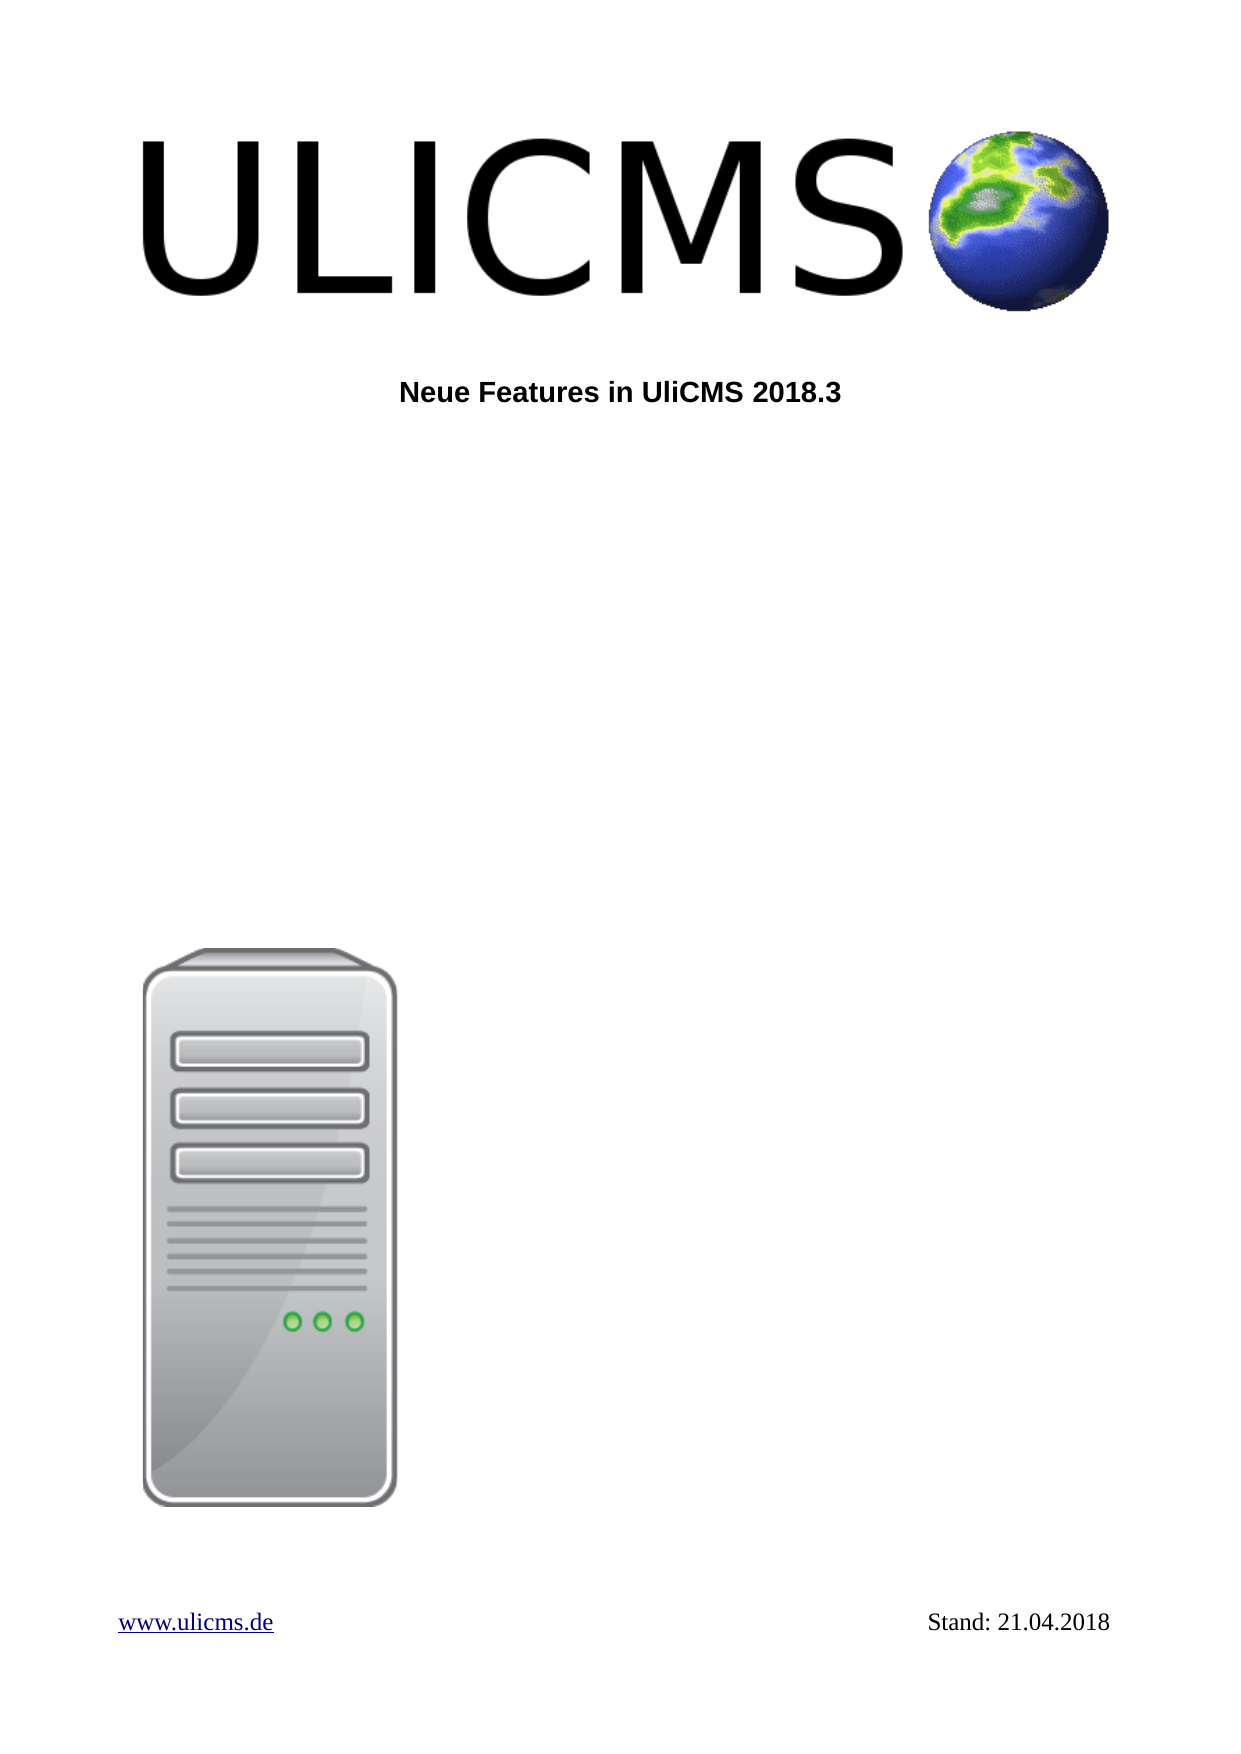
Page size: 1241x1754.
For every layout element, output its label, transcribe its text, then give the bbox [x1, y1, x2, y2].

picture [115, 118, 1117, 321]
subtitle Neue Features in UliCMS 2018.3 [118, 375, 1122, 408]
picture [142, 948, 398, 1507]
